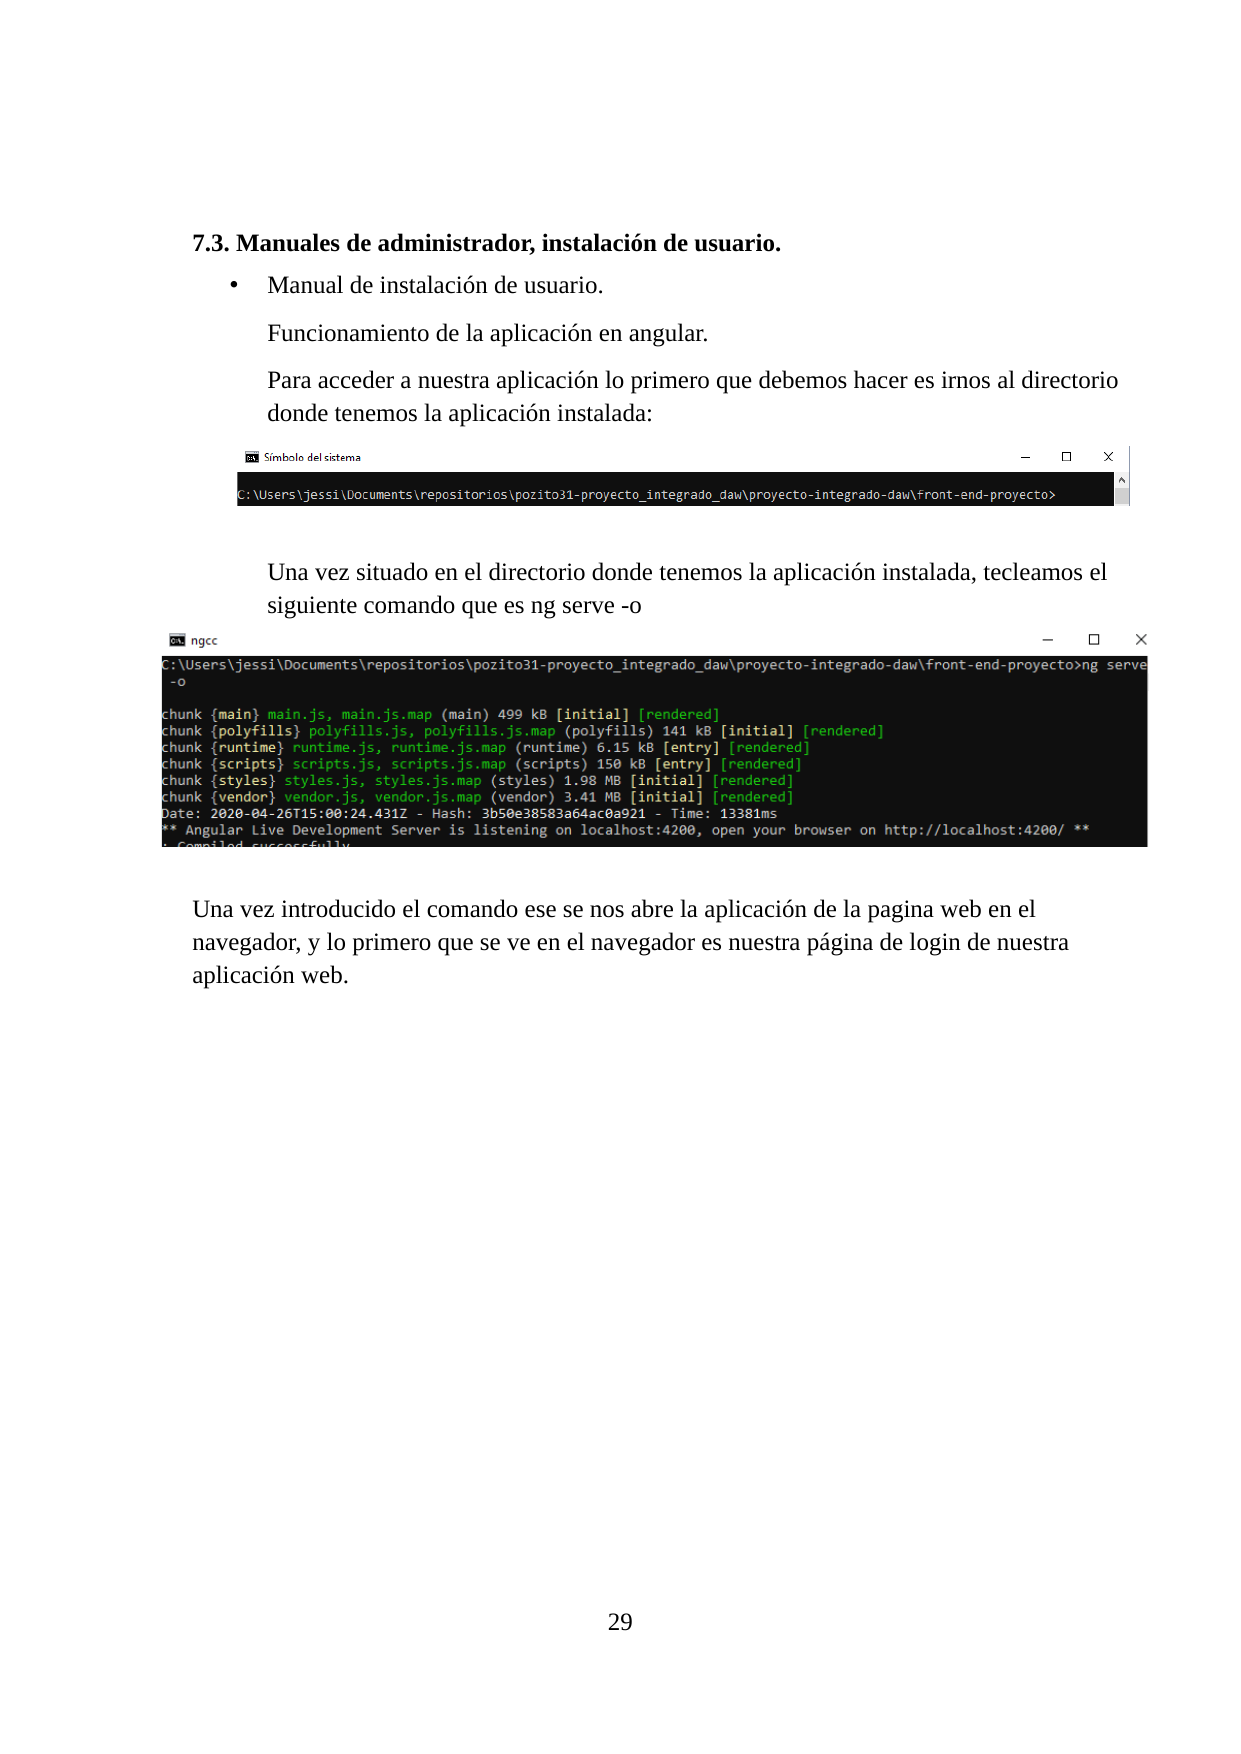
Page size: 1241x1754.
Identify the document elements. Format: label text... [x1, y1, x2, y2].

list Para acceder a nuestra aplicación lo primero que debemos hacer es irnos al directorio donde tenemos la aplicación instalada: [229, 365, 1122, 427]
picture [237, 446, 1130, 506]
picture [161, 626, 1149, 847]
text Una vez introducido el comando ese se nos abre la aplicación de la pagina web en el navegador, y lo primero que se ve en el navegador es nuestra página de login de nuestra aplicación web. [118, 894, 1122, 989]
subtitle 7.3. Manuales de administrador, instalación de usuario. [118, 226, 1122, 258]
list Una vez situado en el directorio donde tenemos la aplicación instalada, tecleamos el siguiente comando que es ng serve -o [229, 557, 1122, 619]
list Funcionamiento de la aplicación en angular. [229, 318, 1122, 347]
list Manual de instalación de usuario. [229, 270, 1122, 299]
